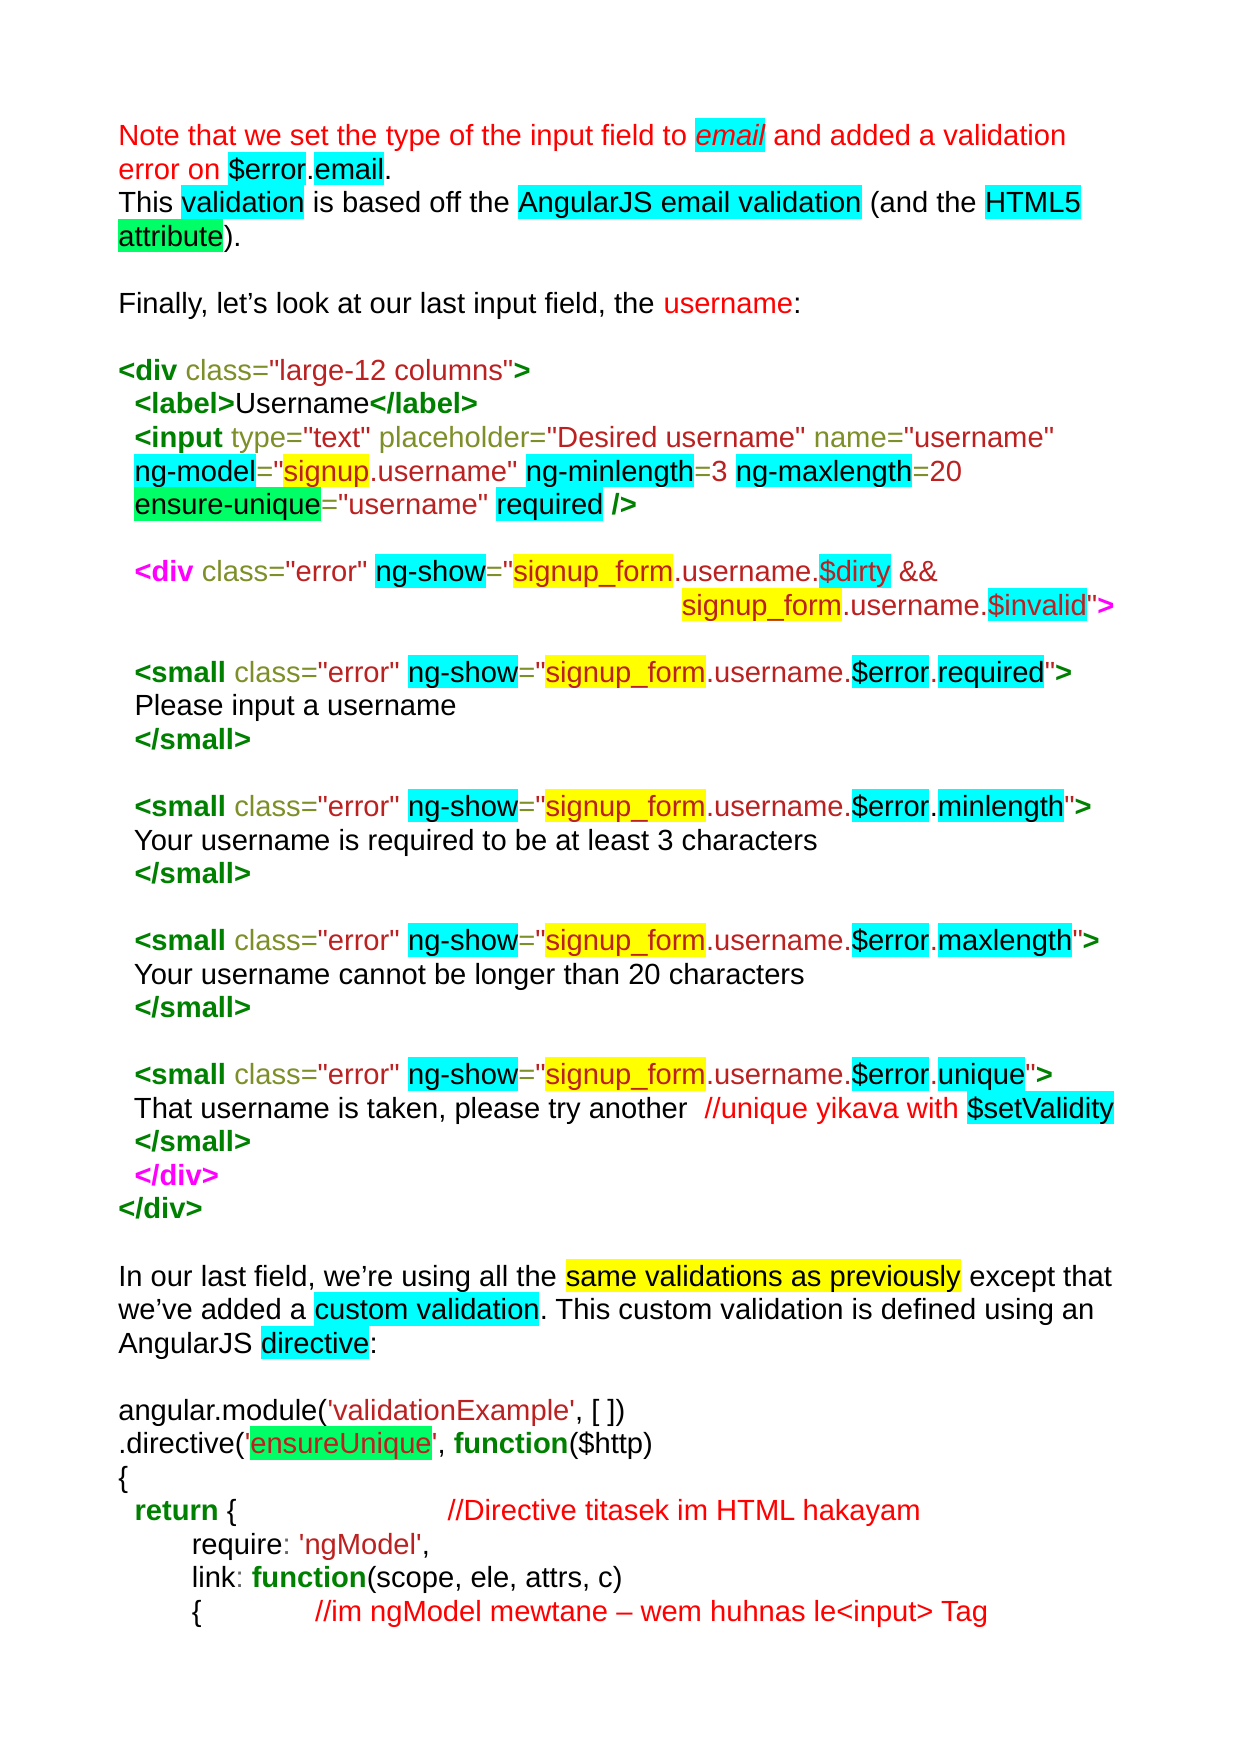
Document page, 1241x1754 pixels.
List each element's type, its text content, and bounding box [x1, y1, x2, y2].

text .directive('ensureUnique', function($http) [118, 1426, 1122, 1460]
text </small> [118, 856, 1122, 889]
text <small class="error" ng-show="signup_form.username.$error.unique"> [118, 1057, 1122, 1091]
text angular.module('validationExample', [ ]) [118, 1393, 1122, 1426]
text Please input a username [118, 688, 1122, 722]
text <label>Username</label> [118, 386, 1122, 420]
text require: 'ngModel', [118, 1527, 1122, 1560]
text </div> [118, 1158, 1122, 1191]
text link: function(scope, ele, attrs, c) [118, 1560, 1122, 1594]
text ng-model="signup.username" ng-minlength=3 ng-maxlength=20 [118, 453, 1122, 487]
text <div class="large-12 columns"> [118, 353, 1122, 386]
text </small> [118, 990, 1122, 1024]
text ensure-unique="username" required /> [118, 487, 1122, 521]
text <input type="text" placeholder="Desired username" name="username" [118, 420, 1122, 453]
text Note that we set the type of the input field to email and added a validation error on $error.email. [118, 118, 1122, 185]
text </div> [118, 1191, 1122, 1225]
text return { //Directive titasek im HTML hakayam [118, 1493, 1122, 1527]
text In our last field, we’re using all the same validations as previously except that we’ve added a custom validation. This custom validation is defined using an AngularJS directive: [118, 1258, 1122, 1359]
text Finally, let’s look at our last input field, the username: [118, 286, 1122, 319]
text </small> [118, 1124, 1122, 1158]
text <small class="error" ng-show="signup_form.username.$error.minlength"> [118, 789, 1122, 822]
text <small class="error" ng-show="signup_form.username.$error.required"> [118, 655, 1122, 688]
text { [118, 1460, 1122, 1493]
text <div class="error" ng-show="signup_form.username.$dirty && signup_form.username.$invalid"> [118, 554, 1122, 621]
text <small class="error" ng-show="signup_form.username.$error.maxlength"> [118, 923, 1122, 957]
text { //im ngModel mewtane – wem huhnas le<input> Tag [118, 1594, 1122, 1627]
text That username is taken, please try another //unique yikava with $setValidity [118, 1091, 1122, 1124]
text Your username is required to be at least 3 characters [118, 822, 1122, 856]
text This validation is based off the AngularJS email validation (and the HTML5 attribute). [118, 185, 1122, 252]
text Your username cannot be longer than 20 characters [118, 957, 1122, 990]
text </small> [118, 722, 1122, 755]
